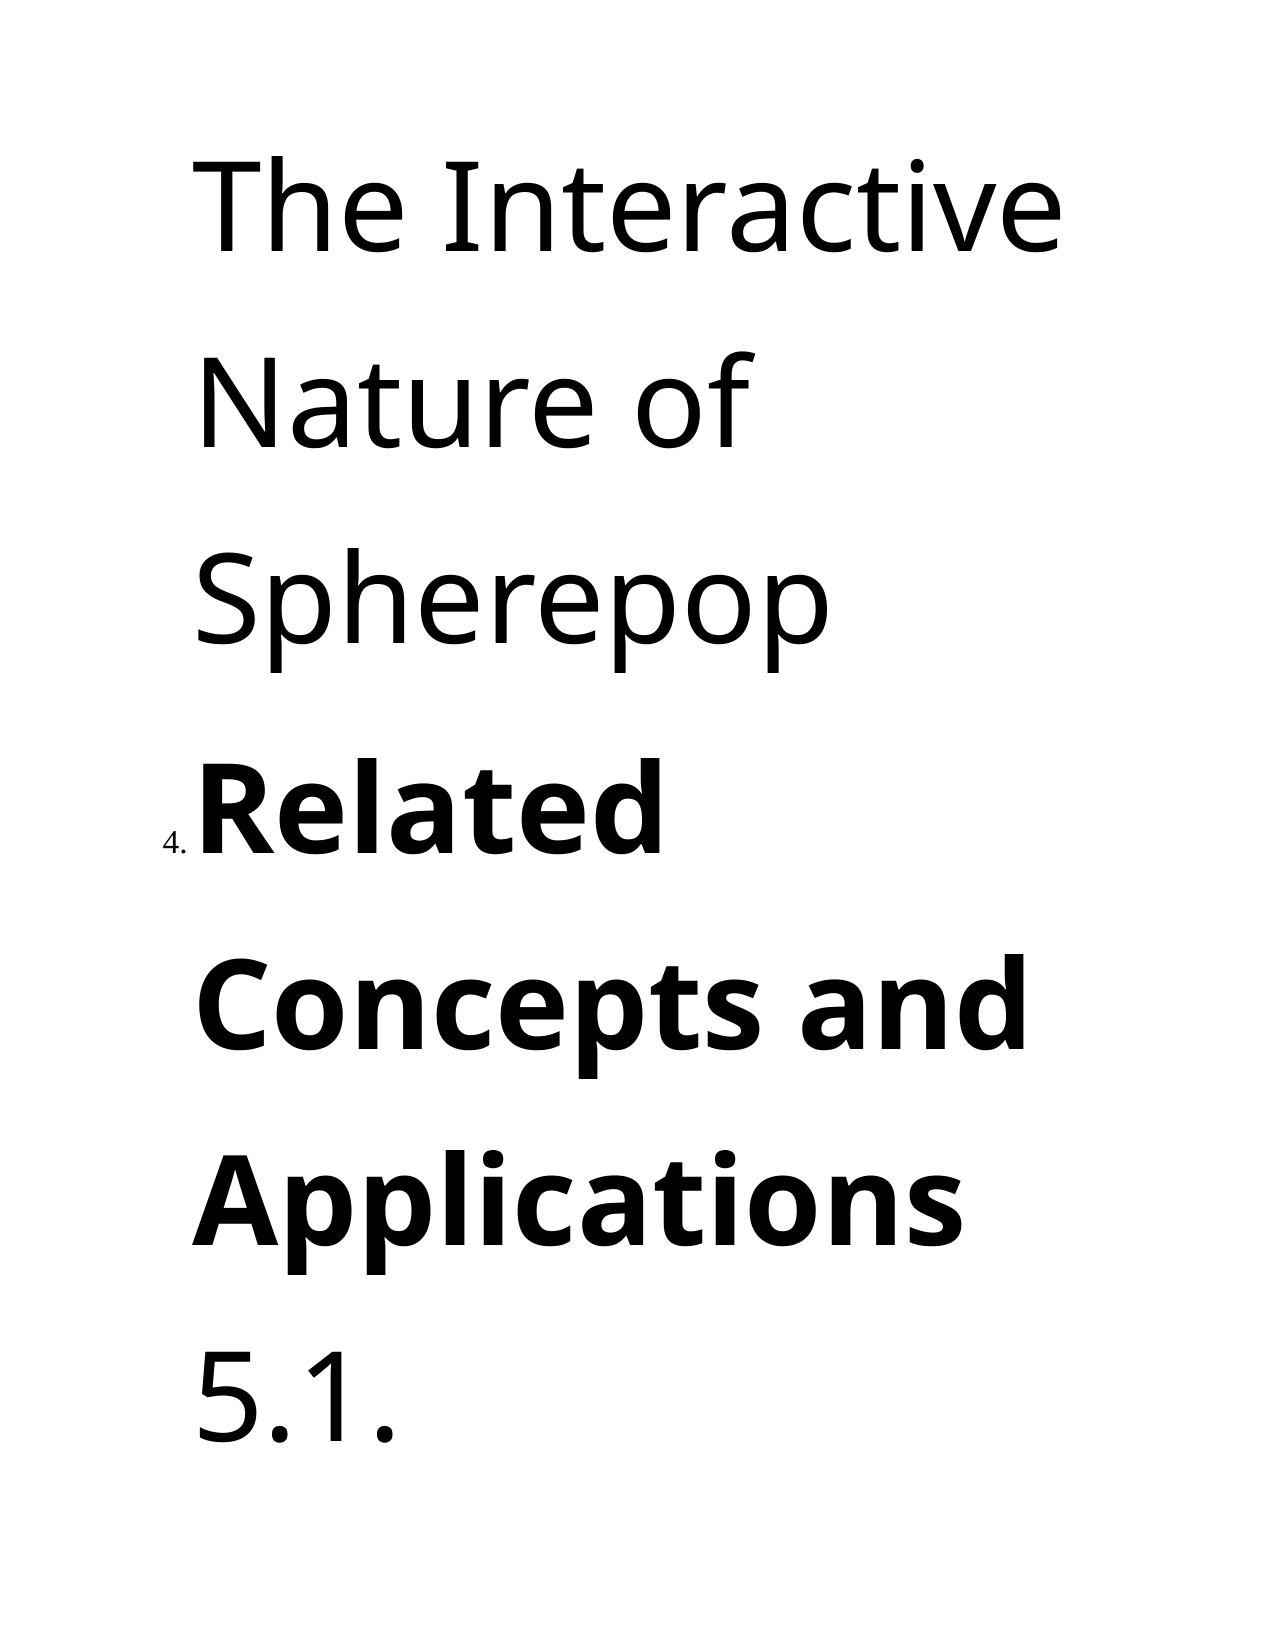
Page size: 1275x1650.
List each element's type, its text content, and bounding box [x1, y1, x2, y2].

list Related Concepts and Applications 5.1. [162, 720, 1157, 1478]
list The Interactive Nature of Spherepop [162, 118, 1157, 680]
